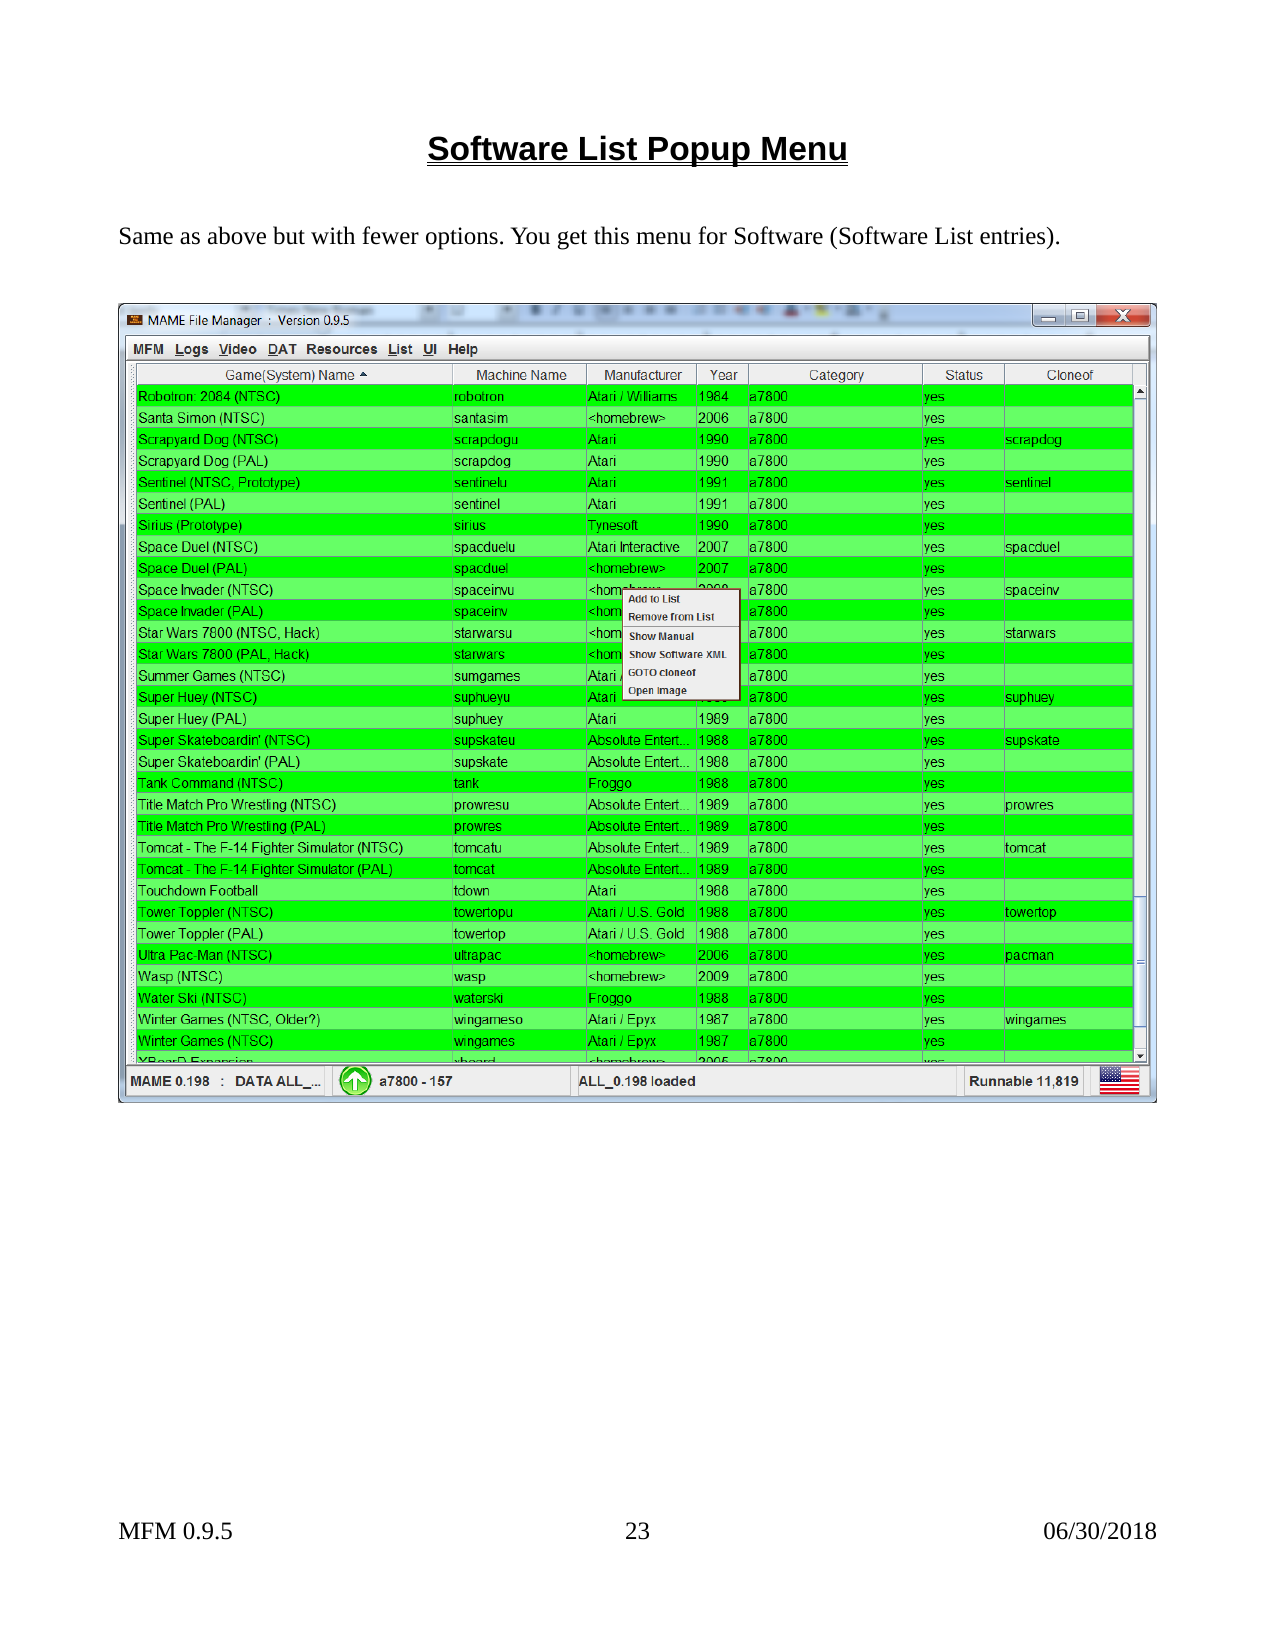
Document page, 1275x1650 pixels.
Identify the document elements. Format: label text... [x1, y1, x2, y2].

subtitle Software List Popup Menu [118, 128, 1157, 167]
text Same as above but with fewer options. You get this menu for Software (Software List entries). [118, 221, 1157, 250]
picture [118, 303, 1157, 1103]
